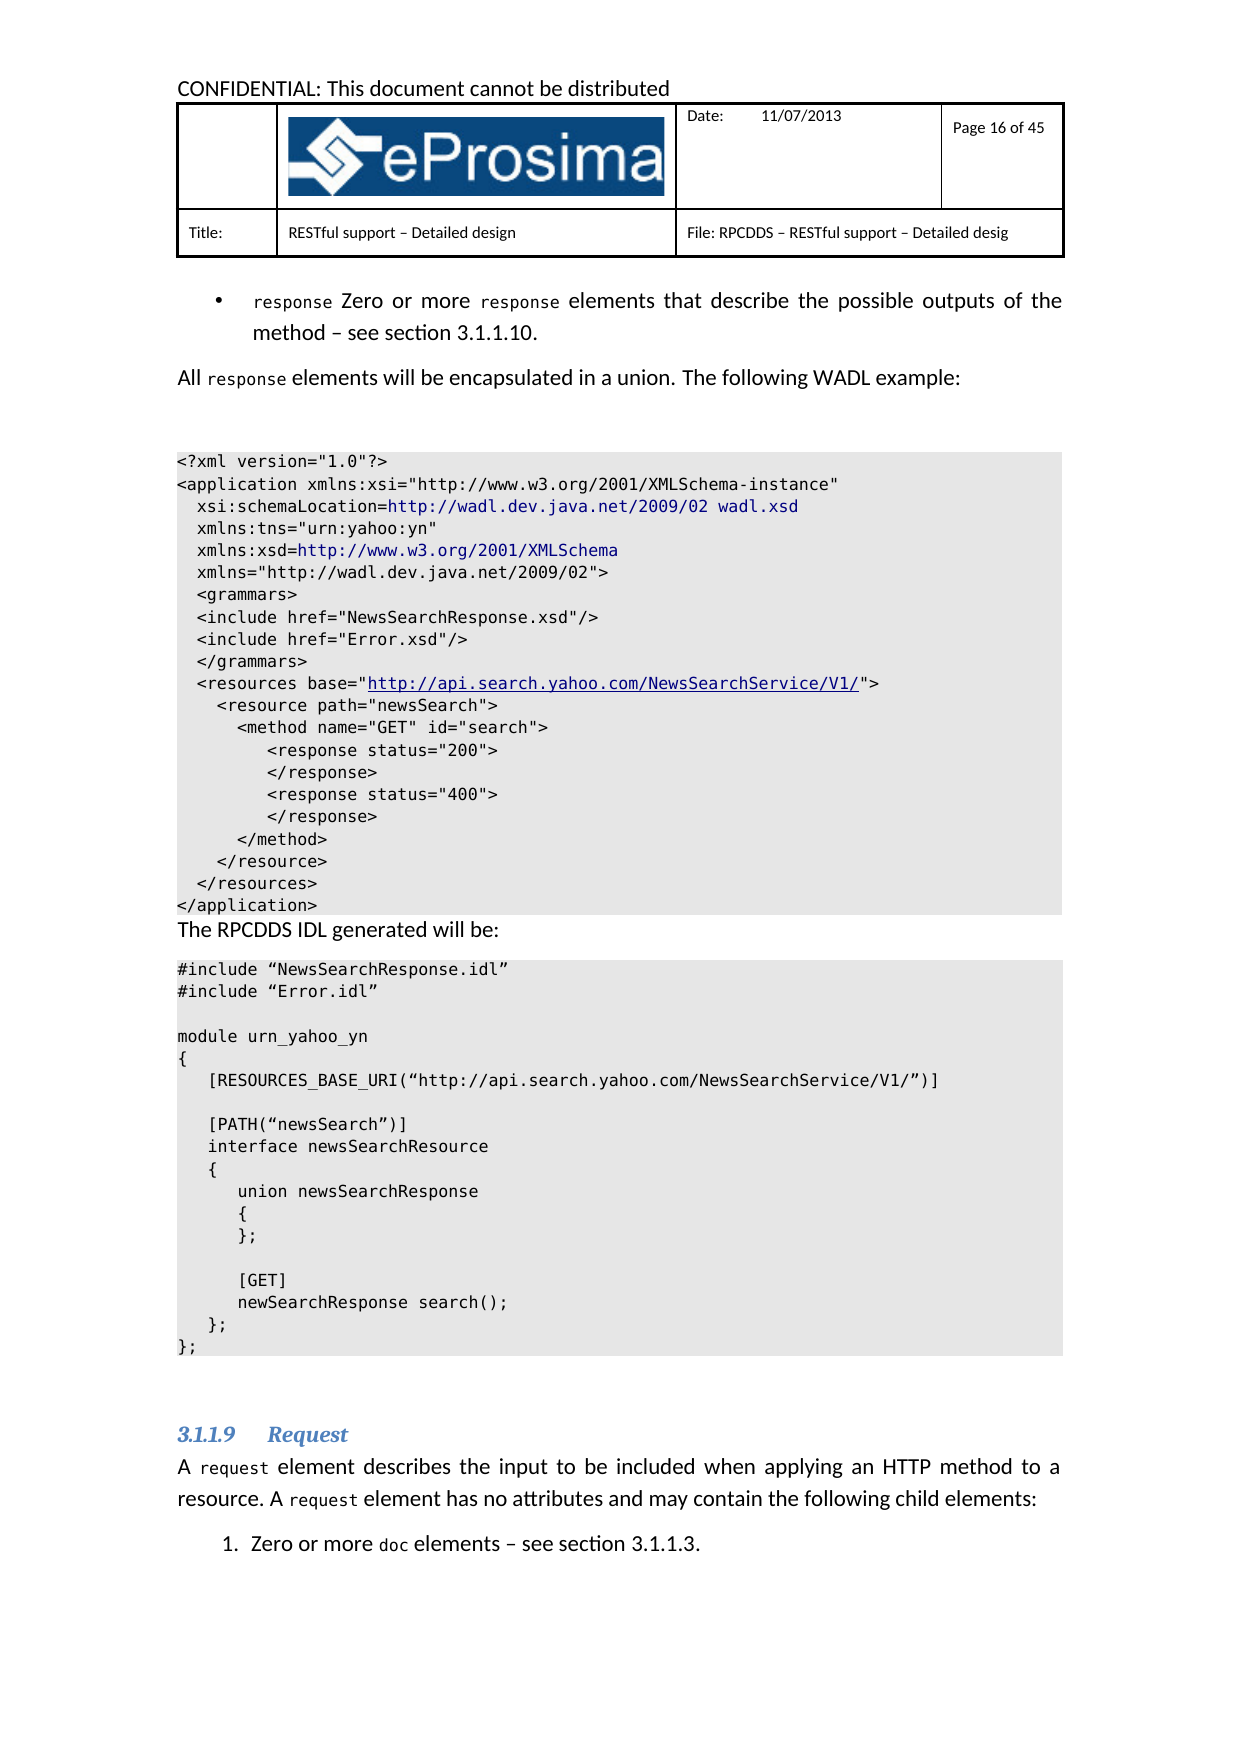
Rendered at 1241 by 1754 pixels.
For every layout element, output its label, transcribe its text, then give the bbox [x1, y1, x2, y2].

text A request element describes the input to be included when applying an HTTP method to a resource. A request element has no attributes and may contain the following child elements: [177, 1452, 1063, 1512]
list Zero or more doc elements – see section 3.1.1.3. [221, 1529, 1063, 1557]
picture [288, 117, 665, 196]
table_header #include “NewsSearchResponse.idl” #include “Error.idl” module urn_yahoo_yn { [RESOURCES_BASE_URI(“http://api.search.yahoo.com/NewsSearchService/V1/”)] [PATH(“newsSearch”)] interface newsSearchResource { union newsSearchResponse { }; [GET] newSearchResponse search(); }; }; [177, 960, 1063, 1356]
subtitle Request [177, 1422, 1063, 1448]
text All response elements will be encapsulated in a union. The following WADL example: [177, 363, 1063, 391]
table_header <?xml version="1.0"?> <application xmlns:xsi="http://www.w3.org/2001/XMLSchema-instance" xsi:schemaLocation=http://wadl.dev.java.net/2009/02 wadl.xsd xmlns:tns="urn:yahoo:yn" xmlns:xsd=http://www.w3.org/2001/XMLSchema xmlns="http://wadl.dev.java.net/2009/02"> <grammars> <include href="NewsSearchResponse.xsd"/> <include href="Error.xsd"/> </grammars> <resources base="http://api.search.yahoo.com/NewsSearchService/V1/"> <resource path="newsSearch"> <method name="GET" id="search"> <response status="200"> </response> <response status="400"> </response> </method> </resource> </resources> </application> [177, 452, 1062, 915]
text The RPCDDS IDL generated will be: [177, 915, 1063, 943]
list response Zero or more response elements that describe the possible outputs of the method – see section 3.1.1.10. [215, 286, 1063, 346]
